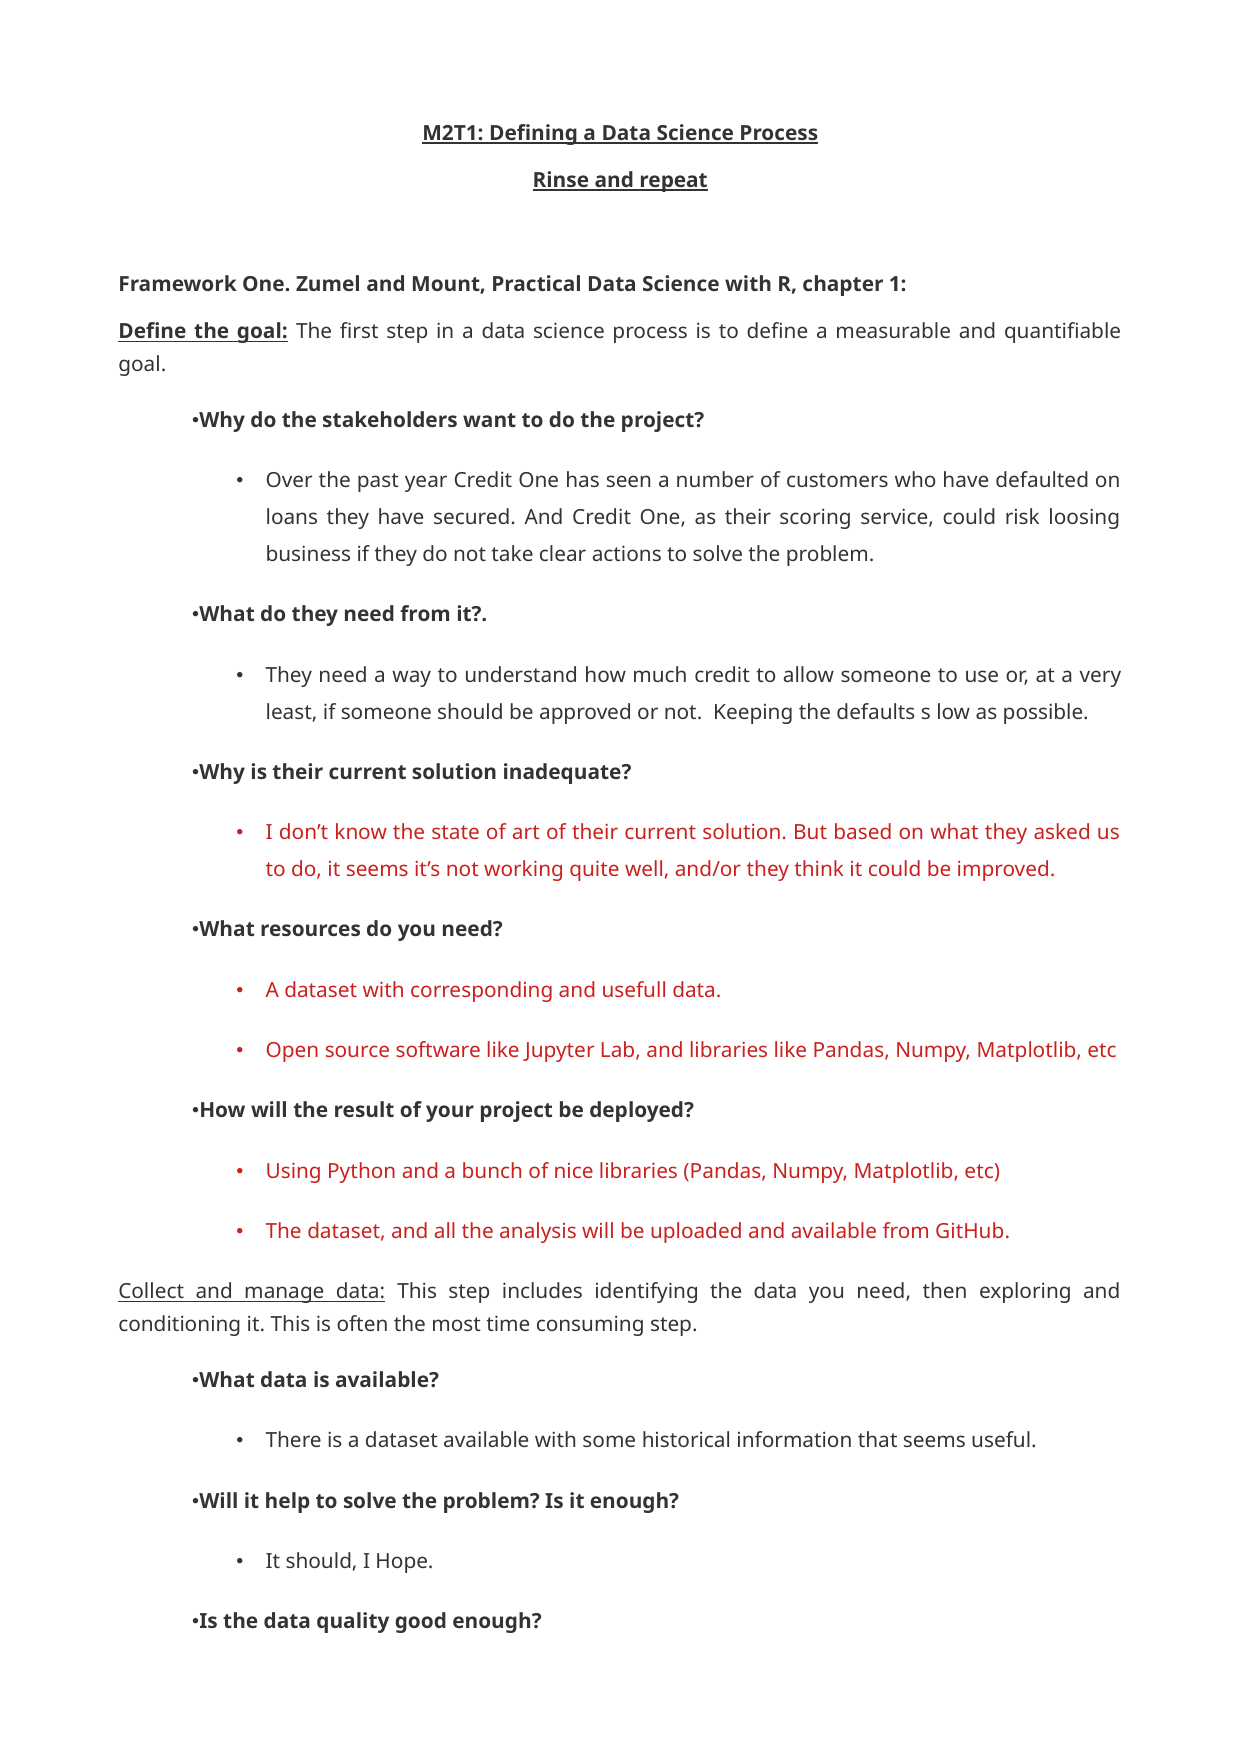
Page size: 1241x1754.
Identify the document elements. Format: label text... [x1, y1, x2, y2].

list What data is available? [118, 1365, 1122, 1393]
list Is the data quality good enough? [118, 1606, 1122, 1635]
list They need a way to understand how much credit to allow someone to use or, at a very least, if someone should be approved or not. Keeping the defaults s low as possible. [236, 660, 1122, 725]
text M2T1: Defining a Data Science Process [118, 118, 1122, 147]
list Using Python and a bunch of nice libraries (Pandas, Numpy, Matplotlib, etc) [236, 1156, 1122, 1184]
list The dataset, and all the analysis will be uploaded and available from GitHub. [236, 1216, 1122, 1244]
list It should, I Hope. [236, 1546, 1122, 1574]
list I don’t know the state of art of their current solution. But based on what they asked us to do, it seems it’s not working quite well, and/or they think it could be improved. [236, 817, 1122, 883]
list How will the result of your project be deployed? [118, 1096, 1122, 1124]
list What do they need from it?. [118, 599, 1122, 628]
text Rinse and repeat [118, 165, 1122, 194]
list Why is their current solution inadequate? [118, 757, 1122, 786]
list What resources do you need? [118, 914, 1122, 943]
list Over the past year Credit One has seen a number of customers who have defaulted on loans they have secured. And Credit One, as their scoring service, could risk loosing business if they do not take clear actions to solve the problem. [236, 466, 1122, 568]
text Collect and manage data: This step includes identifying the data you need, then exploring and conditioning it. This is often the most time consuming step. [118, 1276, 1122, 1337]
text Define the goal: The first step in a data science process is to define a measurable and quantifiable goal. [118, 317, 1122, 378]
text Framework One. Zumel and Mount, Practical Data Science with R, chapter 1: [118, 269, 1122, 298]
list Will it help to solve the problem? Is it enough? [118, 1486, 1122, 1514]
list A dataset with corresponding and usefull data. [236, 975, 1122, 1003]
list There is a dataset available with some historical information that seems useful. [236, 1425, 1122, 1454]
list Open source software like Jupyter Lab, and libraries like Pandas, Numpy, Matplotlib, etc [236, 1035, 1122, 1064]
list Why do the stakeholders want to do the project? [118, 405, 1122, 434]
